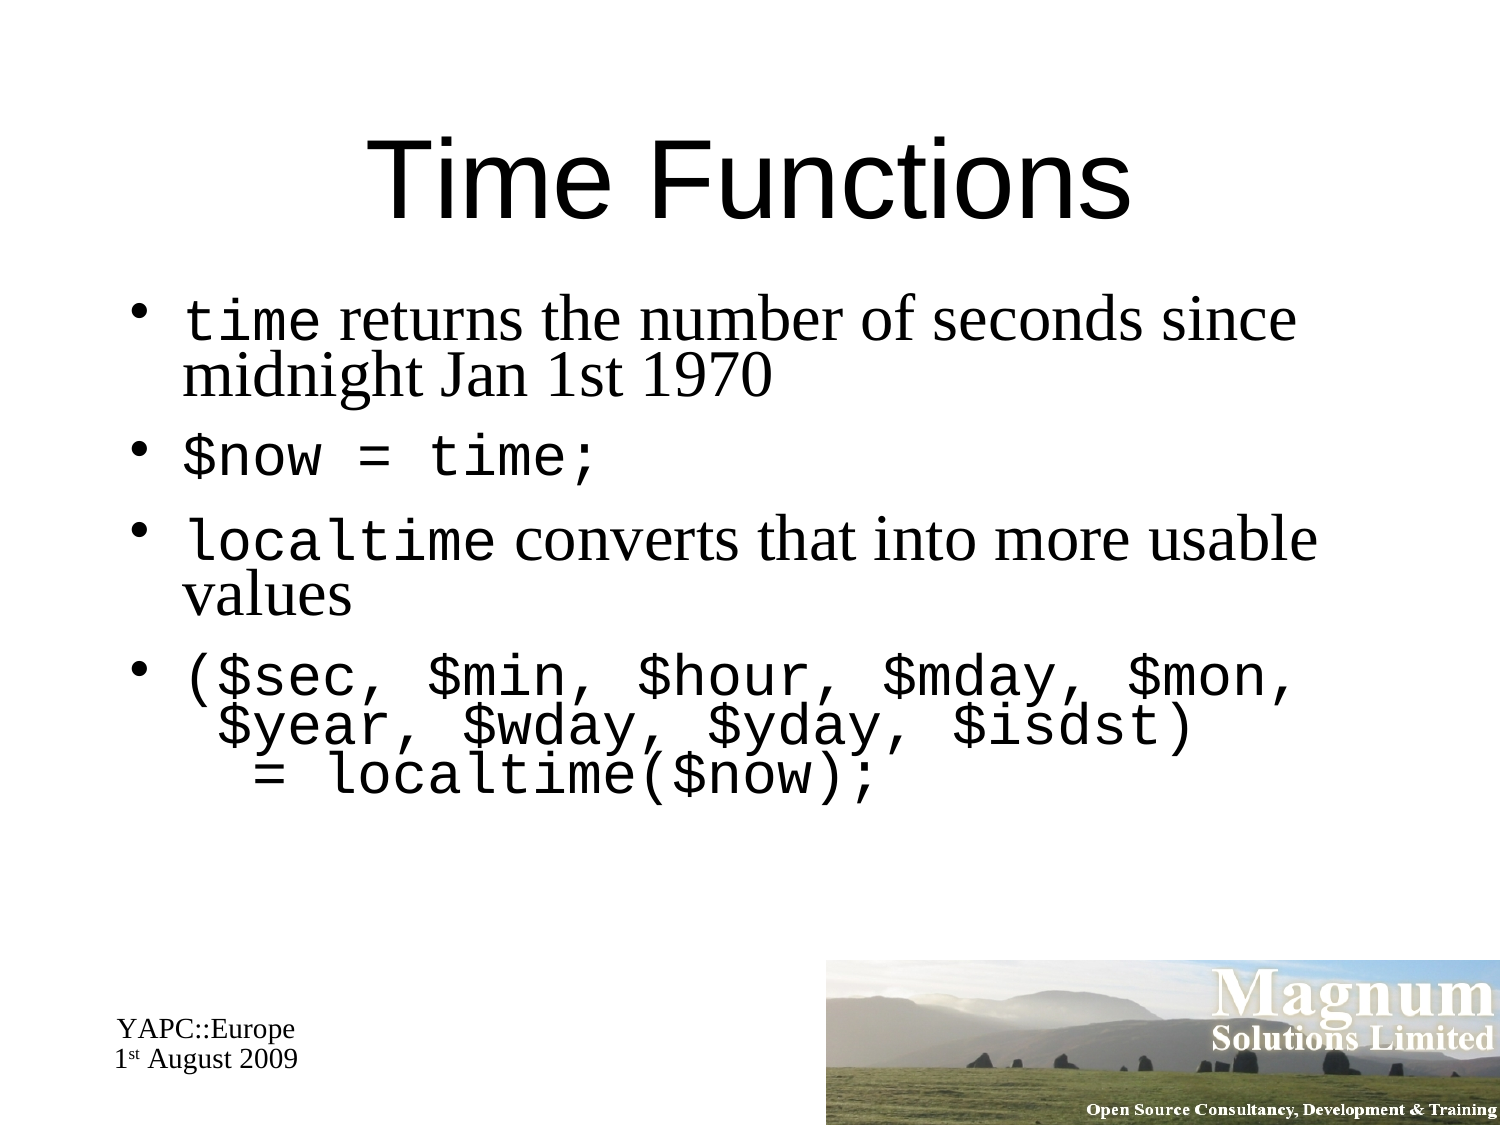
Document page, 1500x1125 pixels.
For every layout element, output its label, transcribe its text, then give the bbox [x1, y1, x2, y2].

list time returns the number of seconds since midnight Jan 1st 1970 $now = time; localtime converts that into more usable values ($sec, $min, $hour, $mday, $mon, $year, $wday, $yday, $isdst) = localtime($now); [112, 295, 1388, 824]
picture [826, 960, 1500, 1125]
title Time Functions [112, 62, 1388, 250]
